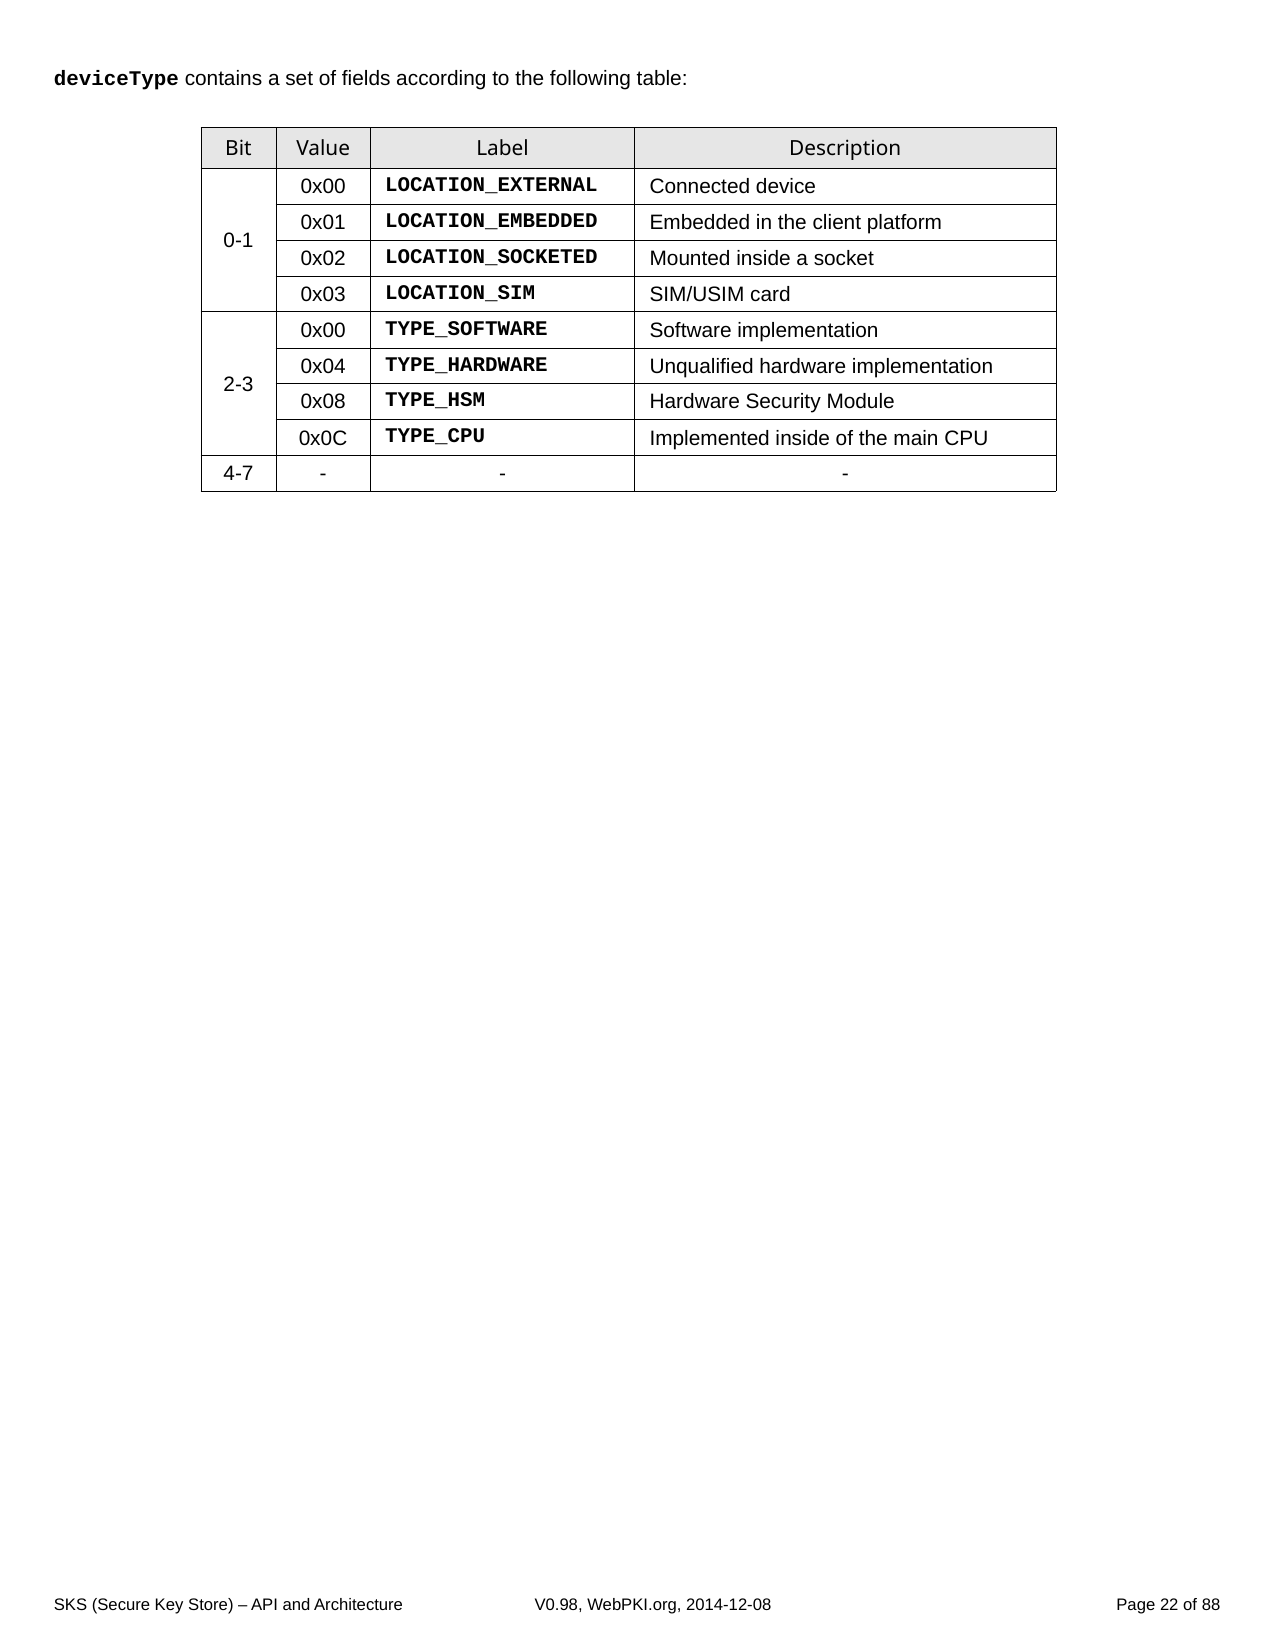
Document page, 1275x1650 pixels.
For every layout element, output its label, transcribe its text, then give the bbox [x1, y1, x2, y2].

table_header Description [635, 128, 1056, 168]
text deviceType contains a set of fields according to the following table: [54, 66, 1221, 116]
table_cell TYPE_HSM [371, 384, 634, 419]
table_cell Unqualified hardware implementation [635, 349, 1056, 383]
table_cell 0x08 [277, 384, 370, 419]
table_cell TYPE_CPU [371, 420, 634, 455]
table_cell 2‑3 [202, 312, 276, 455]
table_cell 0x02 [277, 241, 370, 276]
table_cell Mounted inside a socket [635, 241, 1056, 276]
table_cell LOCATION_EXTERNAL [371, 169, 634, 204]
table_cell 0x03 [277, 277, 370, 311]
table_cell 0x00 [277, 169, 370, 204]
table_header Label [371, 128, 634, 168]
table_cell TYPE_SOFTWARE [371, 312, 634, 347]
table_header Value [277, 128, 370, 168]
table_cell Implemented inside of the main CPU [635, 420, 1056, 455]
table_cell 0x0C [277, 420, 370, 455]
table_cell - [635, 456, 1056, 491]
table_cell LOCATION_EMBEDDED [371, 205, 634, 239]
table_cell 4‑7 [202, 456, 276, 491]
table_cell 0x01 [277, 205, 370, 239]
table_cell Embedded in the client platform [635, 205, 1056, 239]
table_header Bit [202, 128, 276, 168]
table_cell Hardware Security Module [635, 384, 1056, 419]
table_cell 0x00 [277, 312, 370, 347]
table_cell 0‑1 [202, 169, 276, 311]
table_cell LOCATION_SIM [371, 277, 634, 311]
table_cell TYPE_HARDWARE [371, 349, 634, 383]
table_cell Software implementation [635, 312, 1056, 347]
table_cell - [277, 456, 370, 491]
table_cell LOCATION_SOCKETED [371, 241, 634, 276]
table_cell 0x04 [277, 349, 370, 383]
table_cell - [371, 456, 634, 491]
table_cell SIM/USIM card [635, 277, 1056, 311]
table_cell Connected device [635, 169, 1056, 204]
